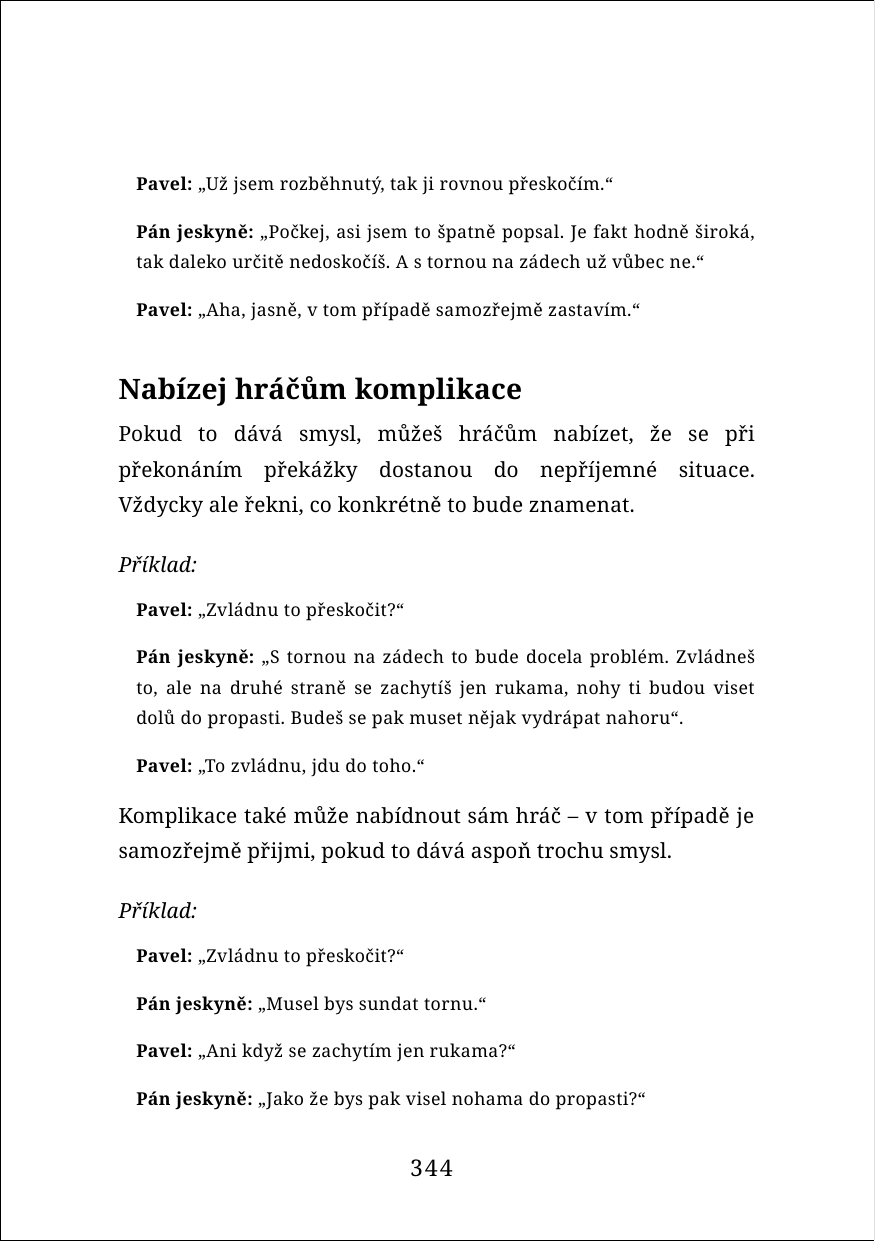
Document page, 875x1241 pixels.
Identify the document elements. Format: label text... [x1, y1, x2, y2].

text Pán jeskyně: „Jako že bys pak visel nohama do propasti?“ [136, 1087, 756, 1111]
text Pán jeskyně: „Počkej, asi jsem to špatně popsal. Je fakt hodně široká, tak daleko určitě nedoskočíš. A s tornou na zádech už vůbec ne.“ [136, 220, 756, 274]
text Pán jeskyně: „Musel bys sundat tornu.“ [136, 991, 756, 1015]
text Pavel: „Ani když se zachytím jen rukama?“ [136, 1039, 756, 1063]
text Pavel: „Už jsem rozběhnutý, tak ji rovnou přeskočím.“ [136, 172, 756, 196]
subtitle Nabízej hráčům komplikace [118, 369, 756, 408]
text Pavel: „Aha, jasně, v tom případě samozřejmě zastavím.“ [136, 298, 756, 322]
text Komplikace také může nabídnout sám hráč – v tom případě je samozřejmě přijmi, pokud to dává aspoň trochu smysl. [118, 801, 756, 865]
text Pokud to dává smysl, můžeš hráčům nabízet, že se při překonáním překážky dostanou do nepříjemné situace. Vždycky ale řekni, co konkrétně to bude znamenat. [118, 419, 756, 519]
text Pán jeskyně: „S tornou na zádech to bude docela problém. Zvládneš to, ale na druhé straně se zachytíš jen rukama, nohy ti budou viset dolů do propasti. Budeš se pak muset nějak vydrápat nahoru“. [136, 645, 756, 729]
text Pavel: „To zvládnu, jdu do toho.“ [136, 753, 756, 777]
text Pavel: „Zvládnu to přeskočit?“ [136, 597, 756, 621]
text Příklad: [118, 550, 756, 578]
text Pavel: „Zvládnu to přeskočit?“ [136, 943, 756, 967]
text Příklad: [118, 896, 756, 924]
